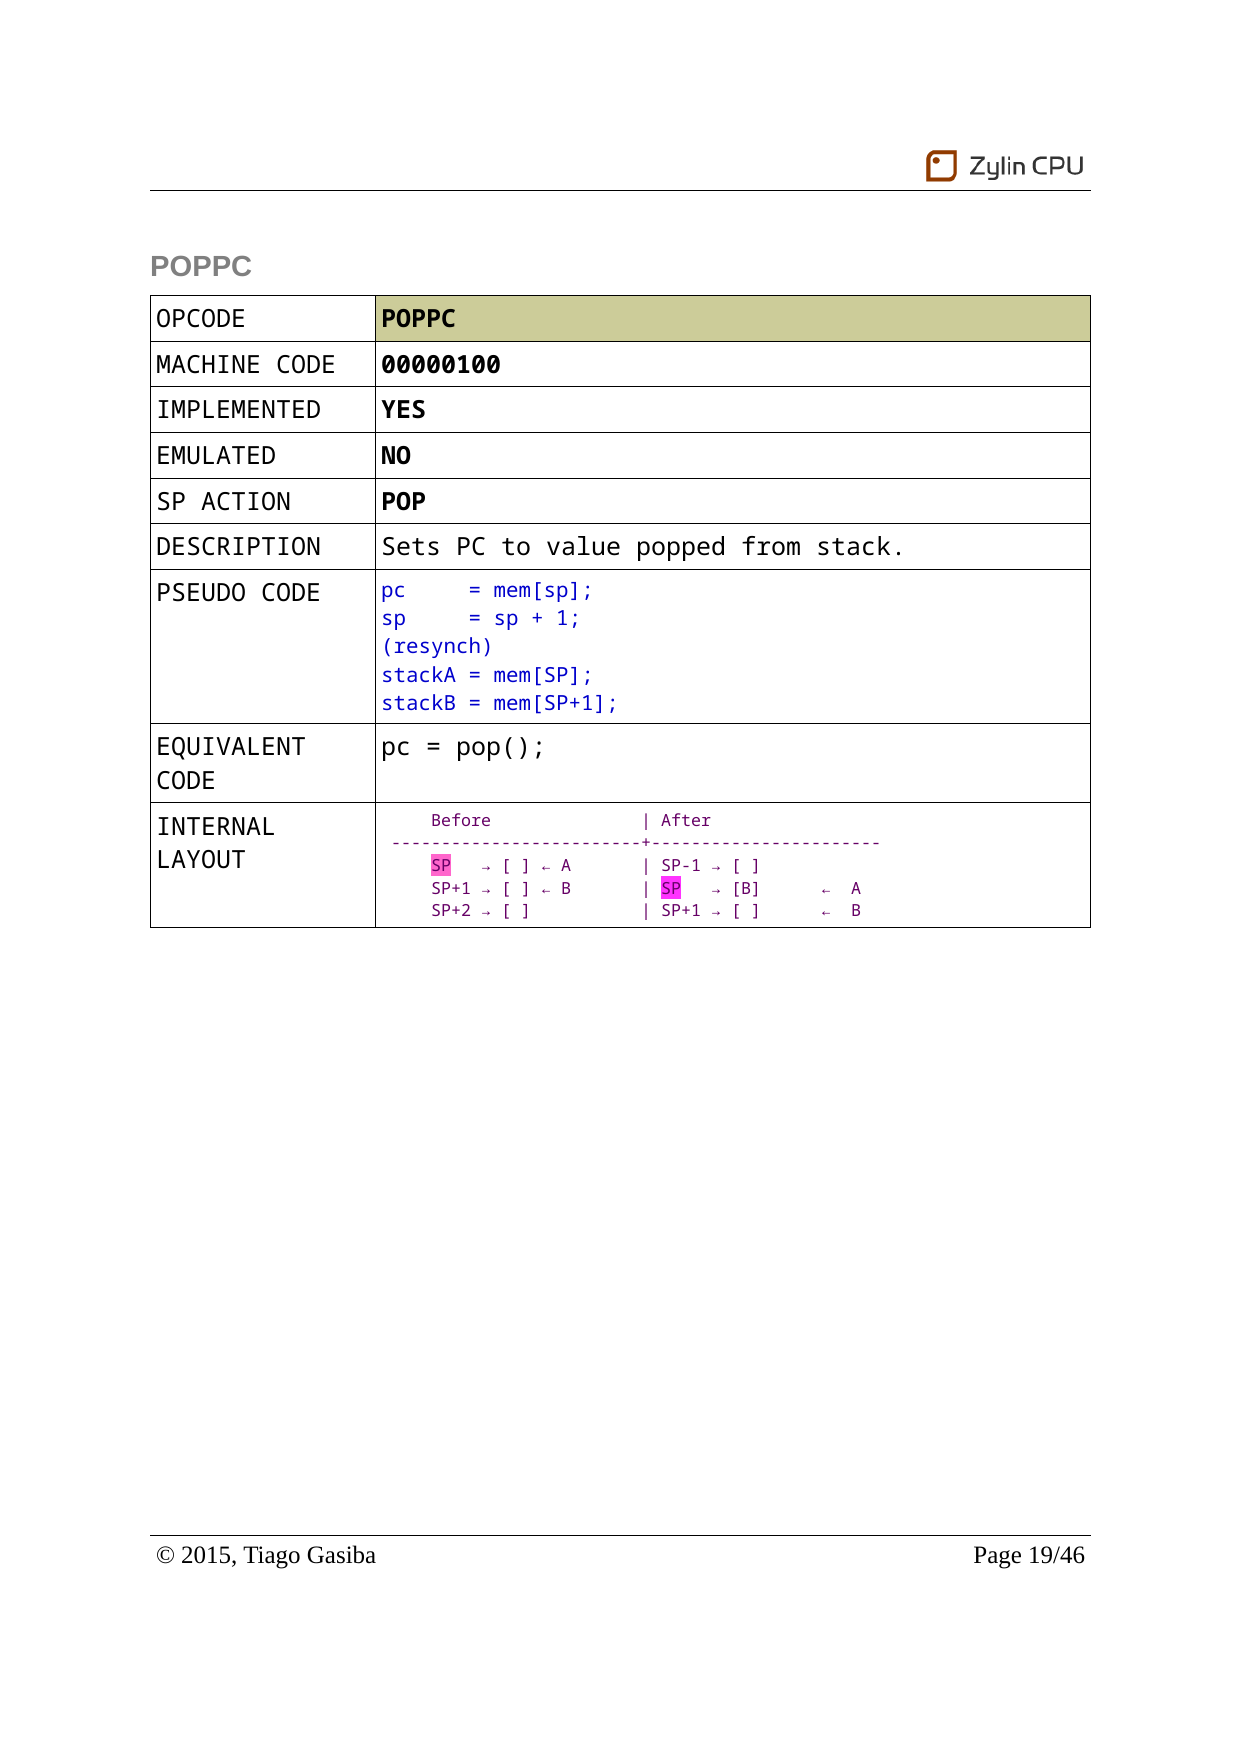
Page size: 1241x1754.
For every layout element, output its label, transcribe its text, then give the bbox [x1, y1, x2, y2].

table_header POPPC [376, 296, 1090, 341]
picture [922, 148, 1151, 185]
table_cell POP [376, 479, 1090, 523]
subtitle POPPC [150, 249, 1091, 283]
table_cell pc = pop(); [376, 724, 1090, 802]
table_cell pc = mem[sp]; sp = sp + 1; (resynch) stackA = mem[SP]; stackB = mem[SP+1]; [376, 570, 1090, 723]
table_cell EQUIVALENT CODE [151, 724, 375, 802]
table_cell IMPLEMENTED [151, 387, 375, 432]
table_cell DESCRIPTION [151, 524, 375, 569]
table_cell EMULATED [151, 433, 375, 478]
table_cell INTERNAL LAYOUT [151, 803, 375, 927]
table_cell MACHINE CODE [151, 342, 375, 386]
table_cell YES [376, 387, 1090, 432]
table_cell NO [376, 433, 1090, 478]
table_header OPCODE [151, 296, 375, 341]
table_cell SP ACTION [151, 479, 375, 523]
table_cell PSEUDO CODE [151, 570, 375, 723]
table_cell Before | After -------------------------+----------------------- SP → [ ] ← A | SP-1 → [ ] SP+1 → [ ] ← B | SP → [B] ← A SP+2 → [ ] | SP+1 → [ ] ← B [376, 803, 1090, 927]
table_cell Sets PC to value popped from stack. [376, 524, 1090, 569]
table_cell 00000100 [376, 342, 1090, 386]
